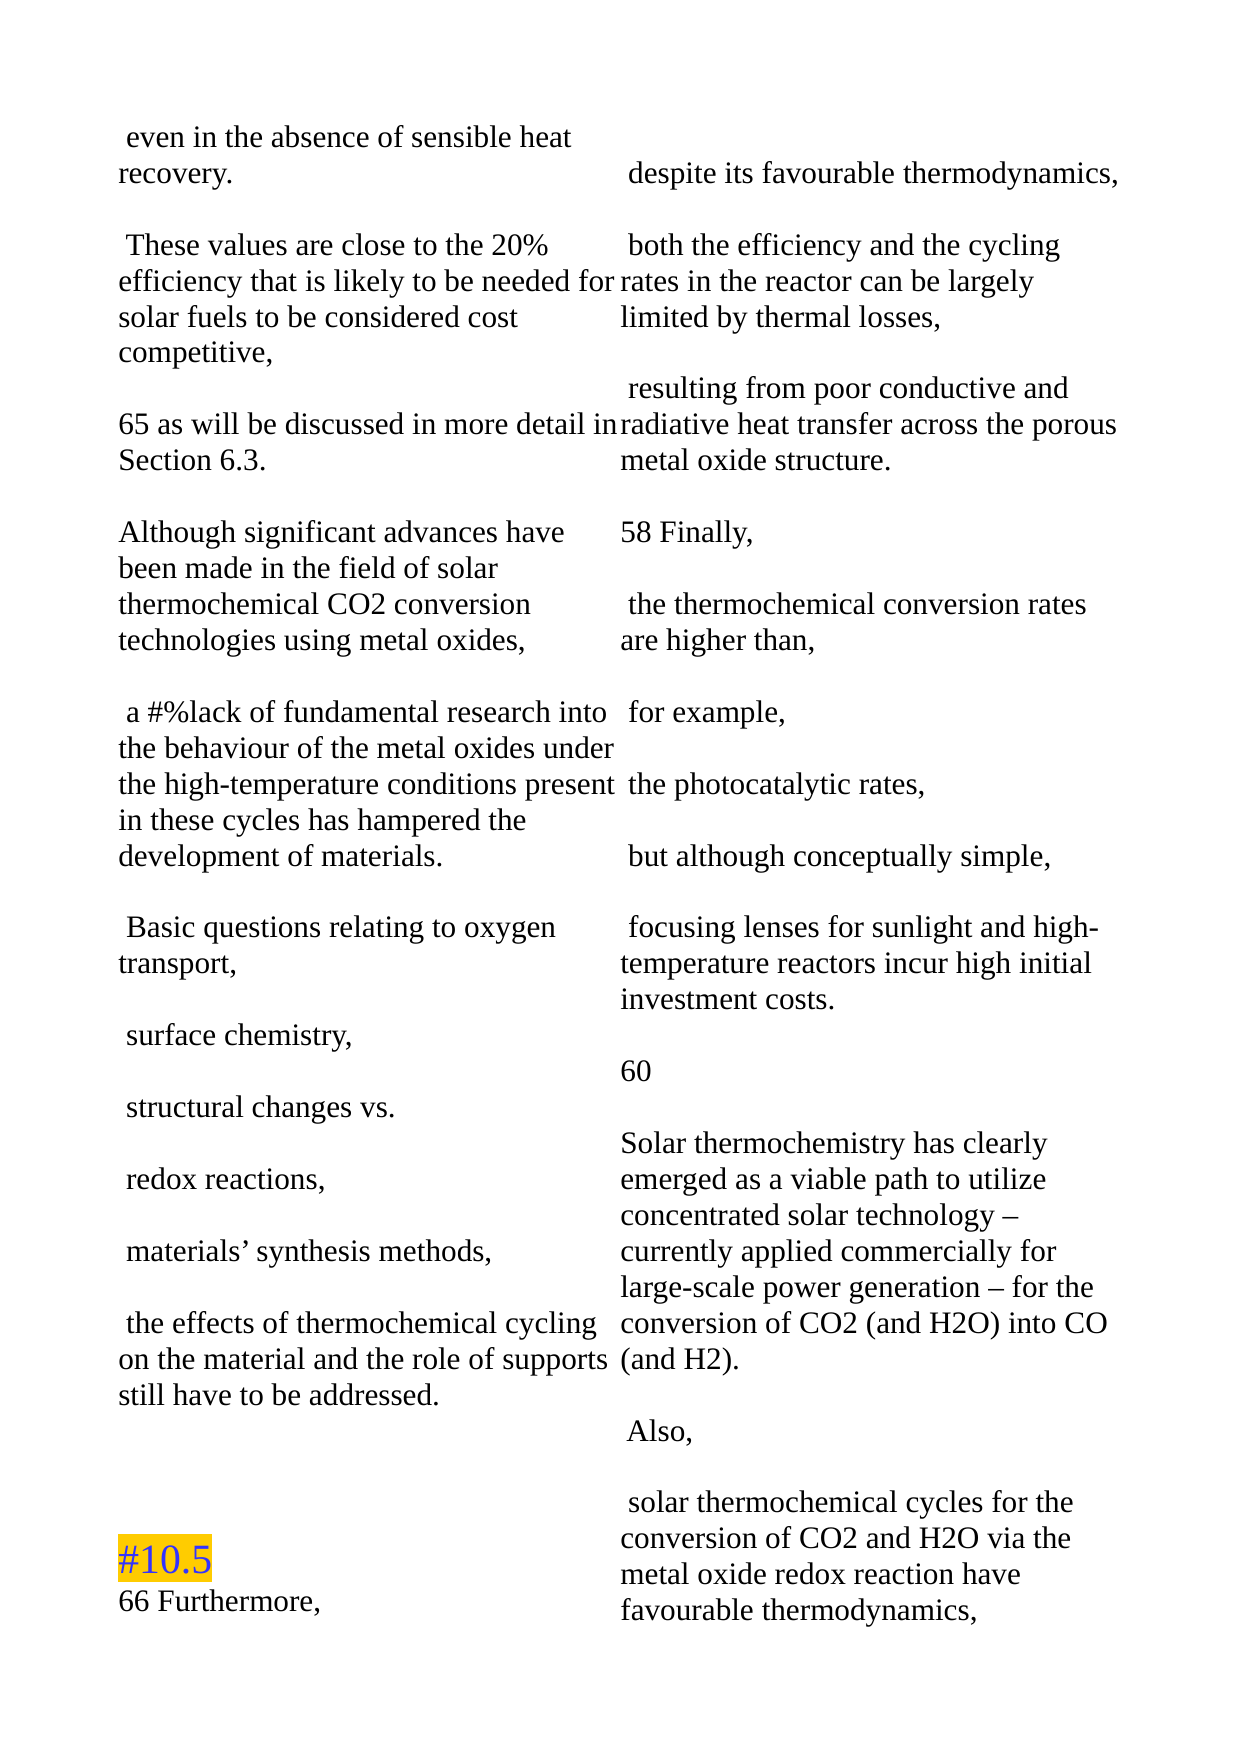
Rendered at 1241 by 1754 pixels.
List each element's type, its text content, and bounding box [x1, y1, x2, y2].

text the photocatalytic rates, [620, 765, 1122, 801]
text resulting from poor conductive and radiative heat transfer across the porous metal oxide structure. [620, 370, 1122, 477]
text even in the absence of sensible heat recovery. [118, 118, 620, 190]
text These values are close to the 20% efficiency that is likely to be needed for solar fuels to be considered cost competitive, [118, 226, 620, 370]
text Although significant advances have been made in the field of solar thermochemical CO2 conversion technologies using metal oxides, [118, 513, 620, 657]
text a #%lack of fundamental research into the behaviour of the metal oxides under the high-temperature conditions present in these cycles has hampered the development of materials. [118, 693, 620, 873]
text 60 [620, 1052, 1122, 1088]
text redox reactions, [118, 1160, 620, 1196]
text the effects of thermochemical cycling on the material and the role of supports still have to be addressed. [118, 1304, 620, 1412]
text structural changes vs. [118, 1088, 620, 1124]
text both the efficiency and the cycling rates in the reactor can be largely limited by thermal losses, [620, 226, 1122, 334]
text the thermochemical conversion rates are higher than, [620, 585, 1122, 657]
text Solar thermochemistry has clearly emerged as a viable path to utilize concentrated solar technology – currently applied commercially for large-scale power generation – for the conversion of CO2 (and H2O) into CO (and H2). [620, 1124, 1122, 1376]
text despite its favourable thermodynamics, [620, 154, 1122, 190]
text surface chemistry, [118, 1017, 620, 1052]
text but although conceptually simple, [620, 837, 1122, 873]
text focusing lenses for sunlight and high-temperature reactors incur high initial investment costs. [620, 909, 1122, 1017]
text 66 Furthermore, [118, 1582, 620, 1618]
text 58 Finally, [620, 513, 1122, 549]
text for example, [620, 693, 1122, 729]
text materials’ synthesis methods, [118, 1232, 620, 1268]
text Basic questions relating to oxygen transport, [118, 909, 620, 981]
text solar thermochemical cycles for the conversion of CO2 and H2O via the metal oxide redox reaction have favourable thermodynamics, [620, 1484, 1122, 1627]
text Also, [620, 1412, 1122, 1448]
text 65 as will be discussed in more detail in Section 6.3. [118, 406, 620, 477]
text #10.5 [118, 1534, 620, 1582]
